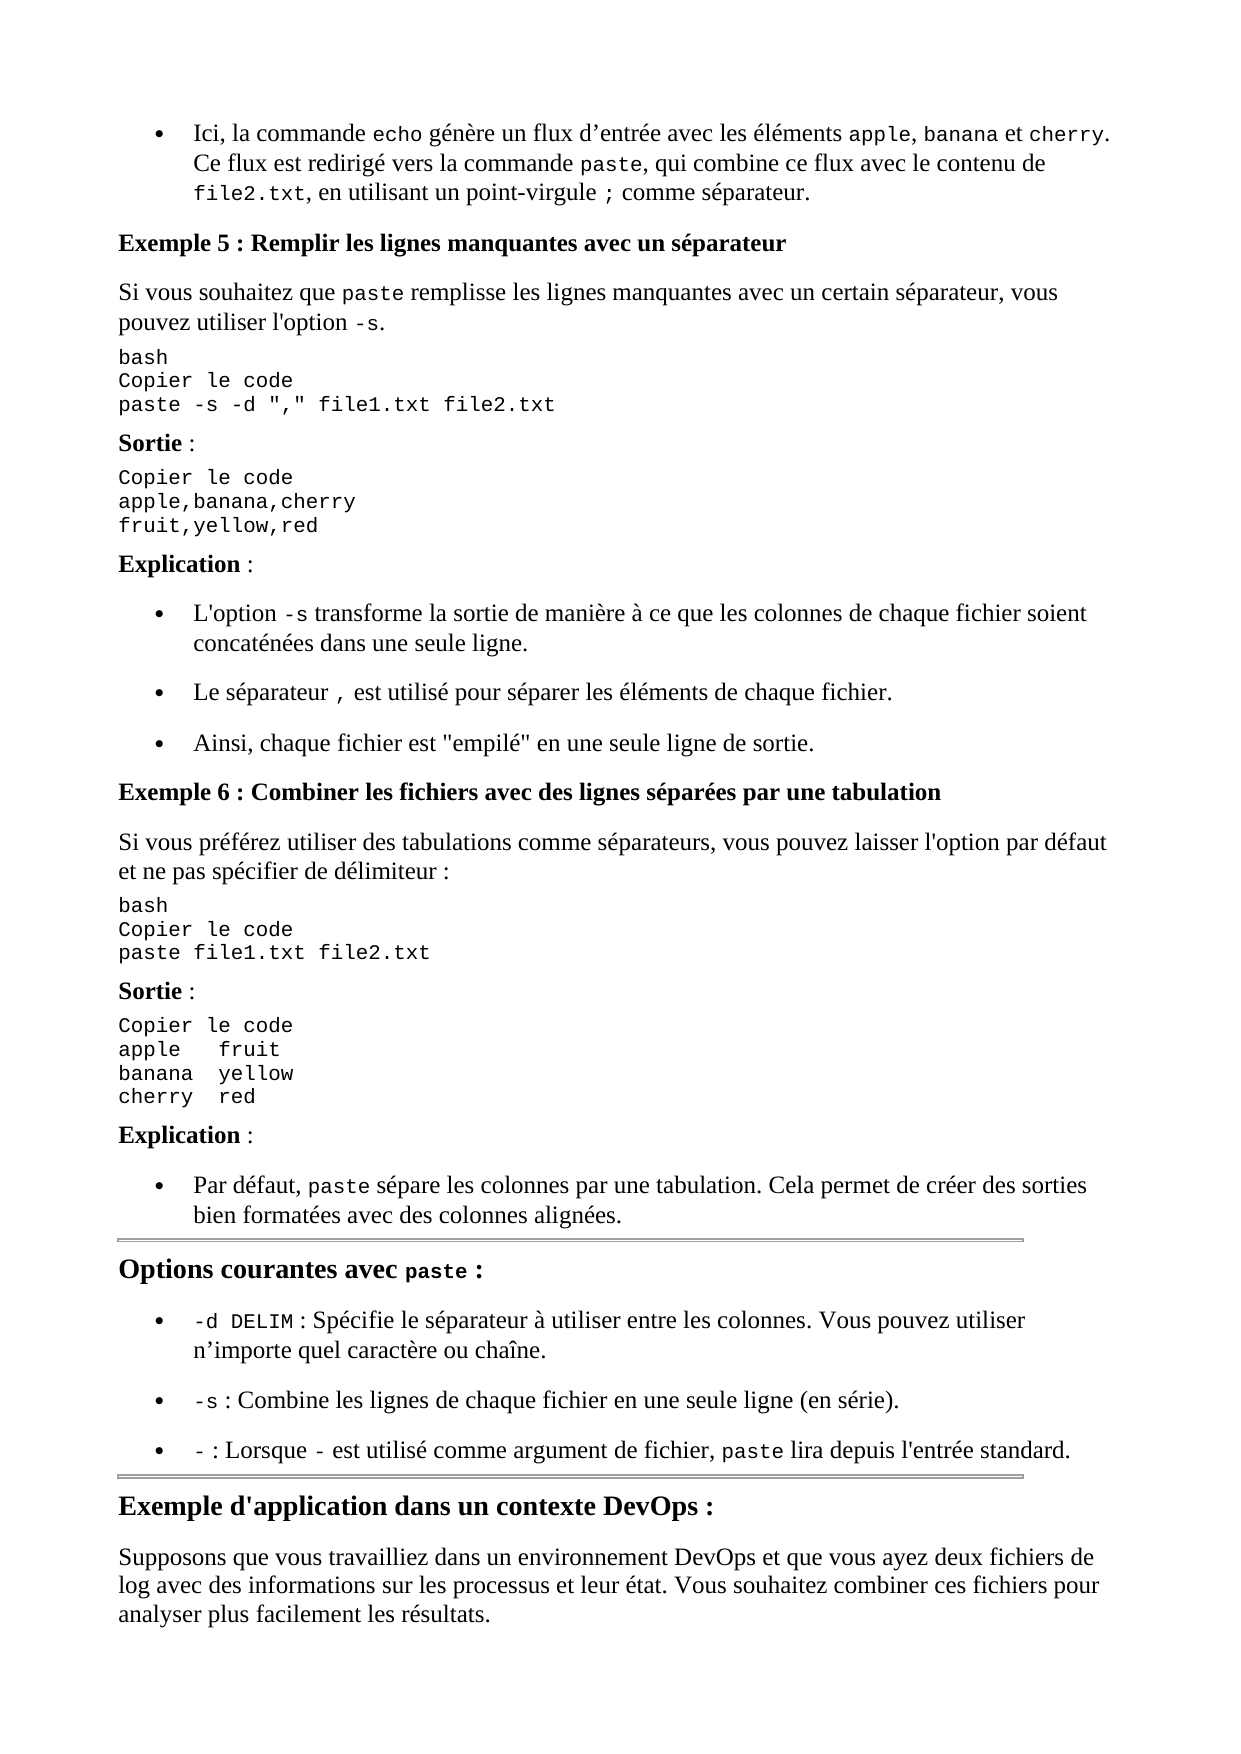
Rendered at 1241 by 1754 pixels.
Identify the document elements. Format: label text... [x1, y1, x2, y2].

text Supposons que vous travailliez dans un environnement DevOps et que vous ayez deux fichiers de log avec des informations sur les processus et leur état. Vous souhaitez combiner ces fichiers pour analyser plus facilement les résultats. [118, 1542, 1122, 1628]
list Ici, la commande echo génère un flux d’entrée avec les éléments apple, banana et cherry. Ce flux est redirigé vers la commande paste, qui combine ce flux avec le contenu de file2.txt, en utilisant un point-virgule ; comme séparateur. [156, 118, 1122, 207]
text Si vous souhaitez que paste remplisse les lignes manquantes avec un certain séparateur, vous pouvez utiliser l'option -s. [118, 277, 1122, 336]
list Par défaut, paste sépare les colonnes par une tabulation. Cela permet de créer des sorties bien formatées avec des colonnes alignées. [156, 1170, 1122, 1228]
text Sortie : [118, 976, 1122, 1005]
text paste -s -d "," file1.txt file2.txt [118, 394, 1122, 418]
subtitle Exemple d'application dans un contexte DevOps : [118, 1488, 1122, 1521]
list - : Lorsque - est utilisé comme argument de fichier, paste lira depuis l'entrée standard. [156, 1435, 1122, 1465]
list -s : Combine les lignes de chaque fichier en une seule ligne (en série). [156, 1385, 1122, 1414]
text banana yellow [118, 1063, 1122, 1086]
text Copier le code [118, 467, 1122, 491]
text Sortie : [118, 428, 1122, 457]
text paste file1.txt file2.txt [118, 942, 1122, 966]
subtitle Exemple 5 : Remplir les lignes manquantes avec un séparateur [118, 228, 1122, 256]
text bash [118, 347, 1122, 371]
text fruit,yellow,red [118, 515, 1122, 538]
text Explication : [118, 549, 1122, 577]
subtitle Options courantes avec paste : [118, 1252, 1122, 1285]
text bash [118, 895, 1122, 919]
list Ainsi, chaque fichier est "empilé" en une seule ligne de sortie. [156, 728, 1122, 757]
text Copier le code [118, 919, 1122, 942]
list Le séparateur , est utilisé pour séparer les éléments de chaque fichier. [156, 677, 1122, 707]
text apple fruit [118, 1039, 1122, 1063]
text cherry red [118, 1086, 1122, 1110]
subtitle Exemple 6 : Combiner les fichiers avec des lignes séparées par une tabulation [118, 777, 1122, 806]
list -d DELIM : Spécifie le séparateur à utiliser entre les colonnes. Vous pouvez utiliser n’importe quel caractère ou chaîne. [156, 1306, 1122, 1364]
text Copier le code [118, 1016, 1122, 1039]
text Si vous préférez utiliser des tabulations comme séparateurs, vous pouvez laisser l'option par défaut et ne pas spécifier de délimiteur : [118, 827, 1122, 884]
list L'option -s transforme la sortie de manière à ce que les colonnes de chaque fichier soient concaténées dans une seule ligne. [156, 598, 1122, 657]
text Copier le code [118, 371, 1122, 394]
text Explication : [118, 1121, 1122, 1149]
text apple,banana,cherry [118, 491, 1122, 515]
